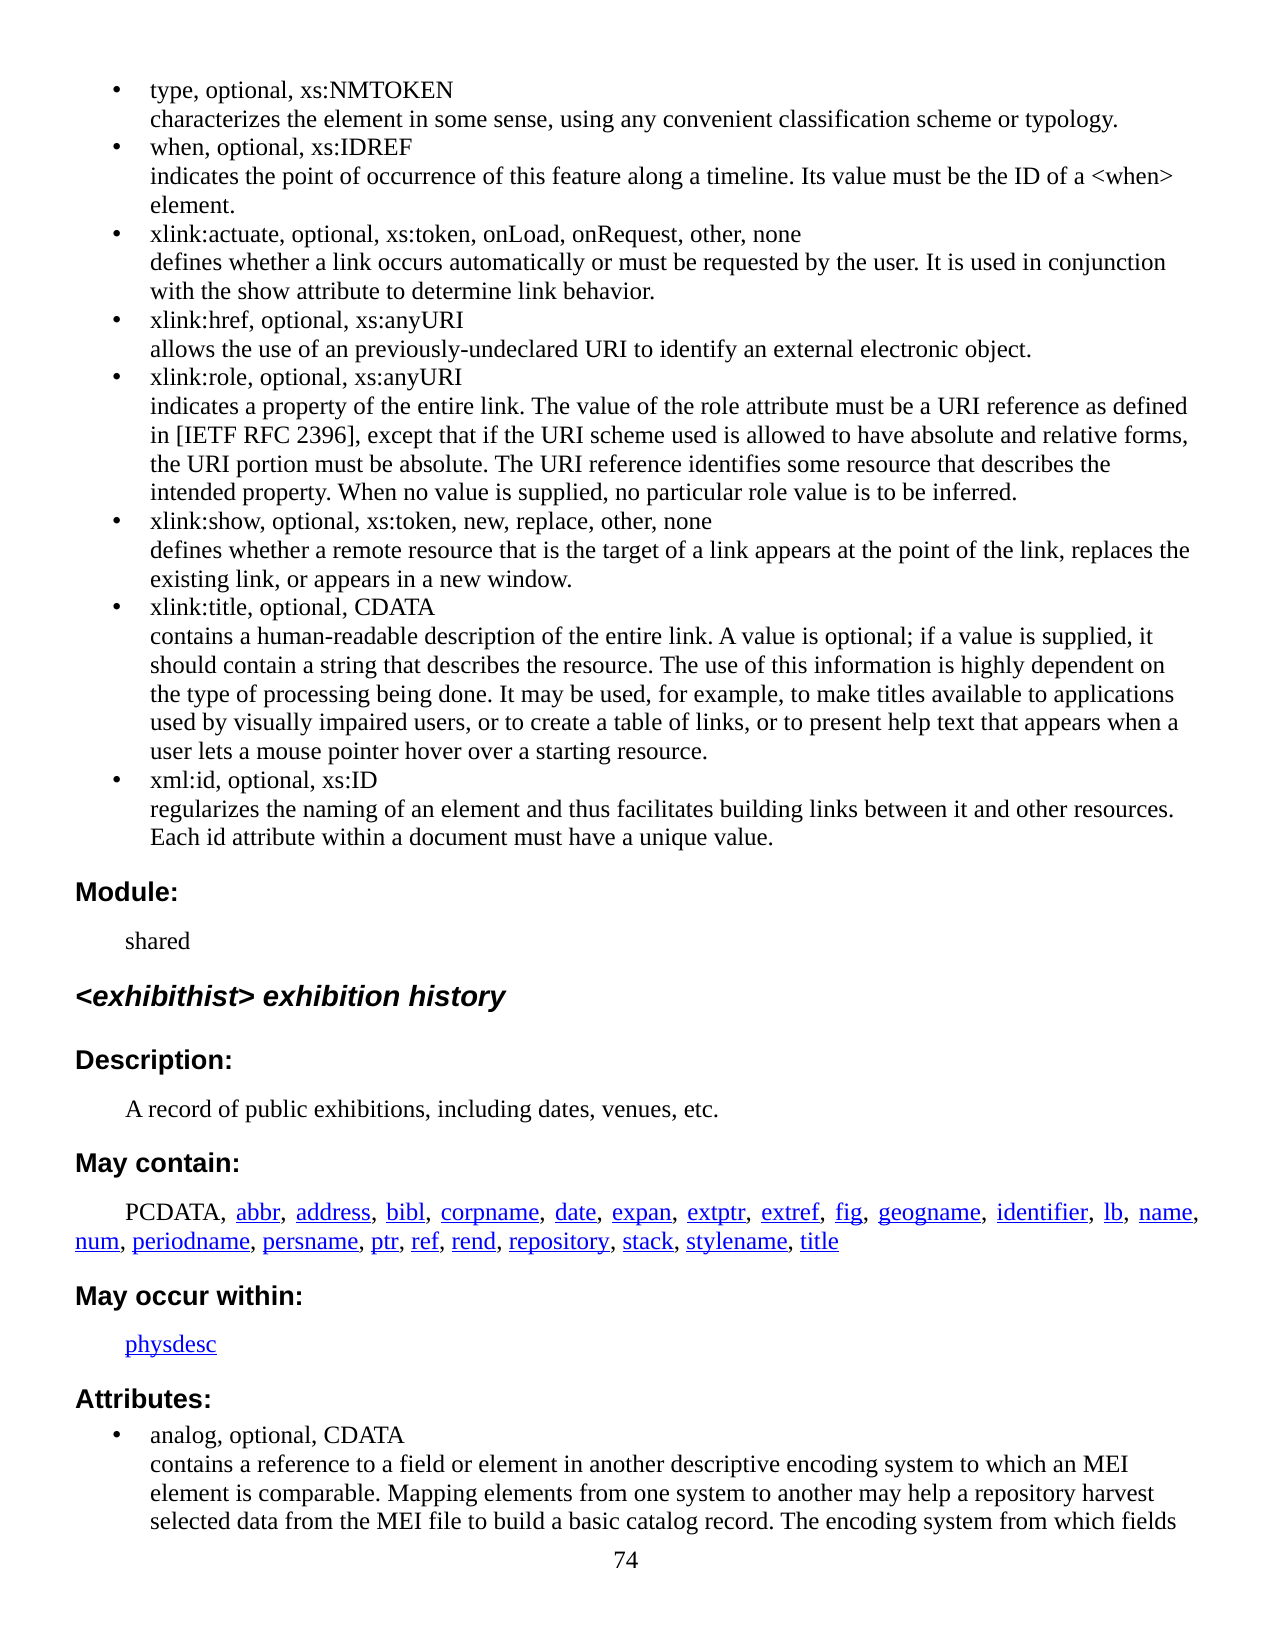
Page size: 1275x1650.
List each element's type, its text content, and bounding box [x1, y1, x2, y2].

list xlink:show, optional, xs:token, new, replace, other, none defines whether a remote resource that is the target of a link appears at the point of the link, replaces the existing link, or appears in a new window. [112, 506, 1200, 592]
text PCDATA, abbr, address, bibl, corpname, date, expan, extptr, extref, fig, geogname, identifier, lb, name, num, periodname, persname, ptr, ref, rend, repository, stack, stylename, title [75, 1197, 1200, 1254]
list xlink:actuate, optional, xs:token, onLoad, onRequest, other, none defines whether a link occurs automatically or must be requested by the user. It is used in conjunction with the show attribute to determine link behavior. [112, 219, 1200, 305]
list xml:id, optional, xs:ID regularizes the naming of an element and thus facilitates building links between it and other resources. Each id attribute within a document must have a unique value. [112, 765, 1200, 851]
subtitle May contain: [75, 1147, 1200, 1179]
text shared [75, 926, 1200, 954]
list when, optional, xs:IDREF indicates the point of occurrence of this feature along a timeline. Its value must be the ID of a <when> element. [112, 132, 1200, 219]
text physdesc [75, 1329, 1200, 1358]
subtitle Attributes: [75, 1383, 1200, 1414]
subtitle Description: [75, 1044, 1200, 1076]
text A record of public exhibitions, including dates, venues, etc. [75, 1094, 1200, 1122]
list xlink:href, optional, xs:anyURI allows the use of an previously-undeclared URI to identify an external electronic object. [112, 305, 1200, 362]
list type, optional, xs:NMTOKEN characterizes the element in some sense, using any convenient classification scheme or typology. [112, 75, 1200, 132]
subtitle Module: [75, 876, 1200, 907]
subtitle <exhibithist> exhibition history [75, 979, 1200, 1013]
list xlink:role, optional, xs:anyURI indicates a property of the entire link. The value of the role attribute must be a URI reference as defined in [IETF RFC 2396], except that if the URI scheme used is allowed to have absolute and relative forms, the URI portion must be absolute. The URI reference identifies some resource that describes the intended property. When no value is supplied, no particular role value is to be inferred. [112, 362, 1200, 506]
list xlink:title, optional, CDATA contains a human-readable description of the entire link. A value is optional; if a value is supplied, it should contain a string that describes the resource. The use of this information is highly dependent on the type of processing being done. It may be used, for example, to make titles available to applications used by visually impaired users, or to create a table of links, or to present help text that appears when a user lets a mouse pointer hover over a starting resource. [112, 592, 1200, 765]
list analog, optional, CDATA contains a reference to a field or element in another descriptive encoding system to which an MEI element is comparable. Mapping elements from one system to another may help a repository harvest selected data from the MEI file to build a basic catalog record. The encoding system from which fields [112, 1420, 1200, 1535]
subtitle May occur within: [75, 1279, 1200, 1311]
